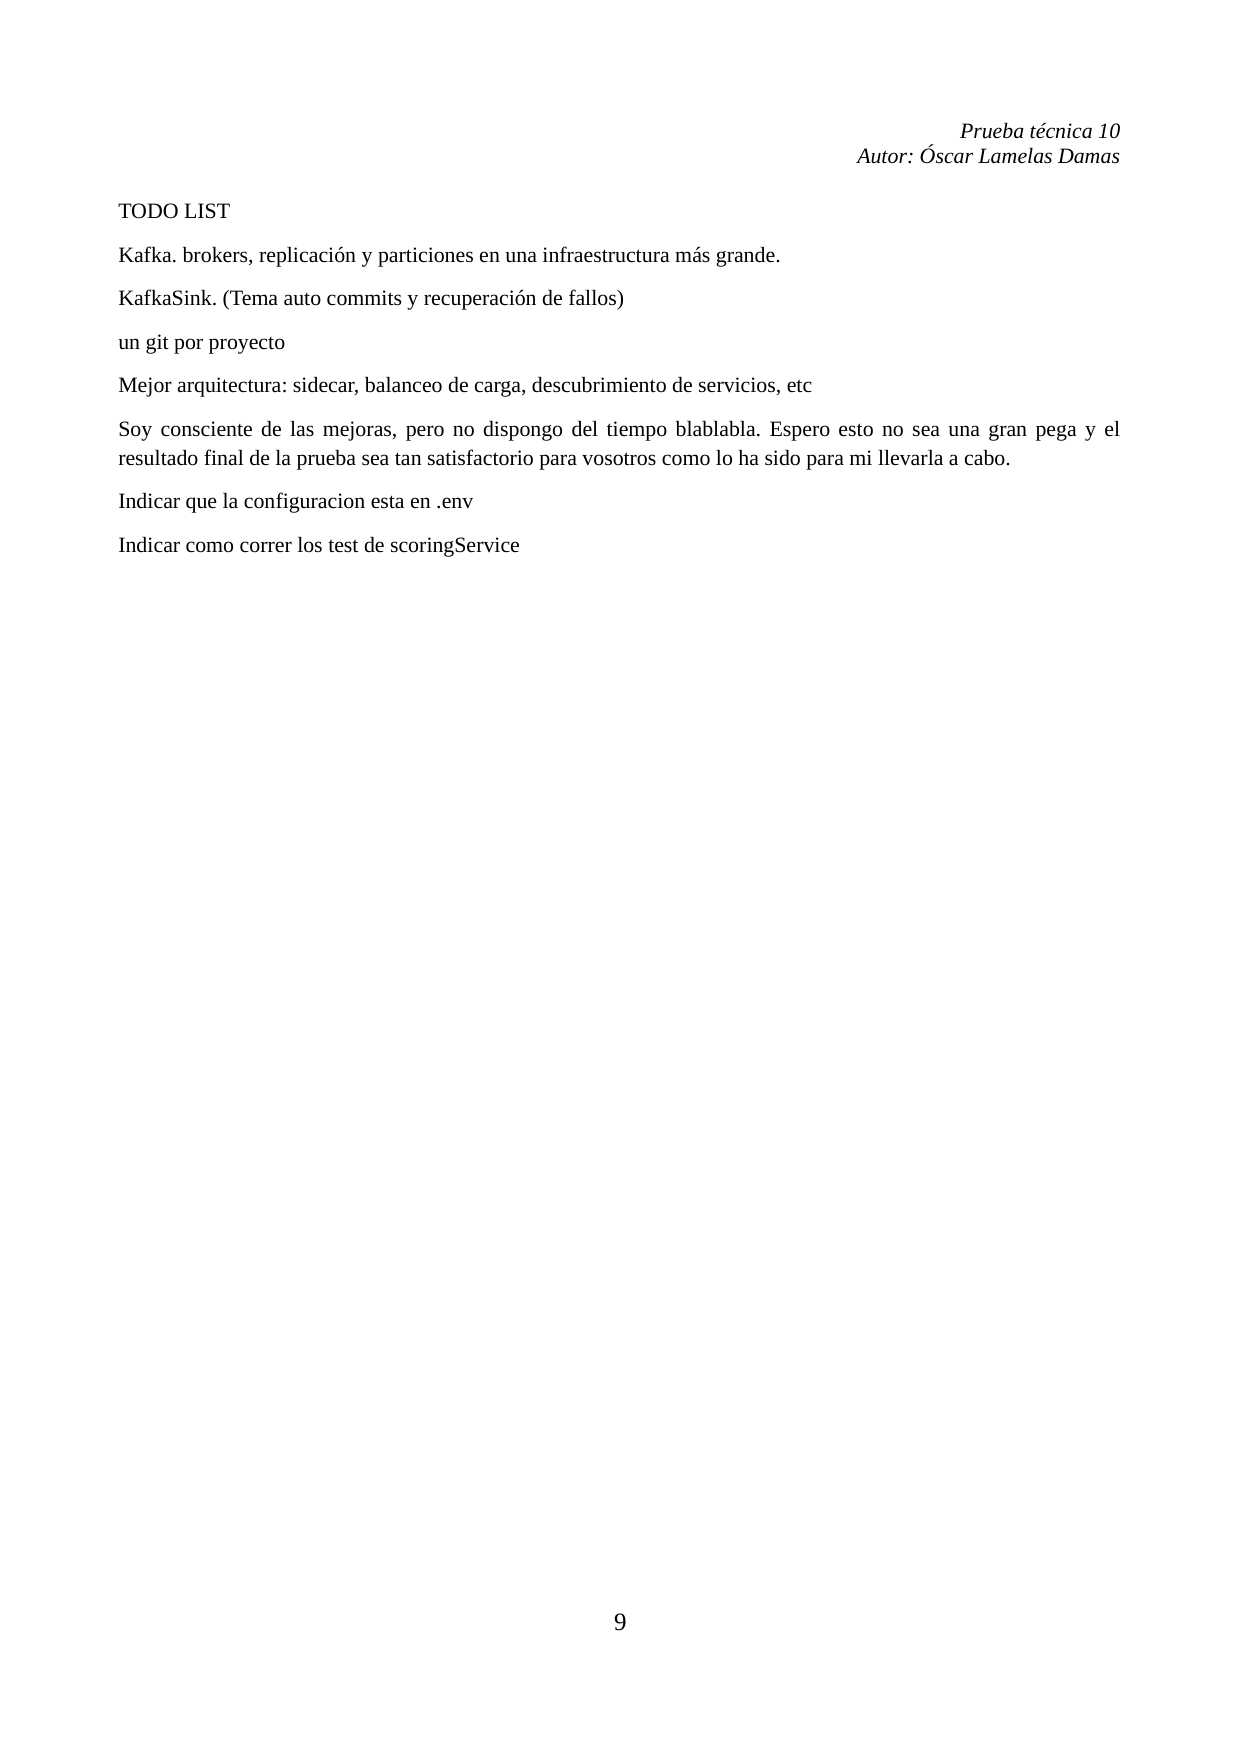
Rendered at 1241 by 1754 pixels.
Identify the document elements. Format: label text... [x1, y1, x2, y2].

text Indicar que la configuracion esta en .env [118, 488, 1122, 513]
text Kafka. brokers, replicación y particiones en una infraestructura más grande. [118, 242, 1122, 267]
text Soy consciente de las mejoras, pero no dispongo del tiempo blablabla. Espero esto no sea una gran pega y el resultado final de la prueba sea tan satisfactorio para vosotros como lo ha sido para mi llevarla a cabo. [118, 416, 1122, 470]
text Indicar como correr los test de scoringService [118, 532, 1122, 557]
text KafkaSink. (Tema auto commits y recuperación de fallos) [118, 285, 1122, 310]
text Mejor arquitectura: sidecar, balanceo de carga, descubrimiento de servicios, etc [118, 372, 1122, 397]
text TODO LIST [118, 198, 1122, 223]
text un git por proyecto [118, 329, 1122, 354]
